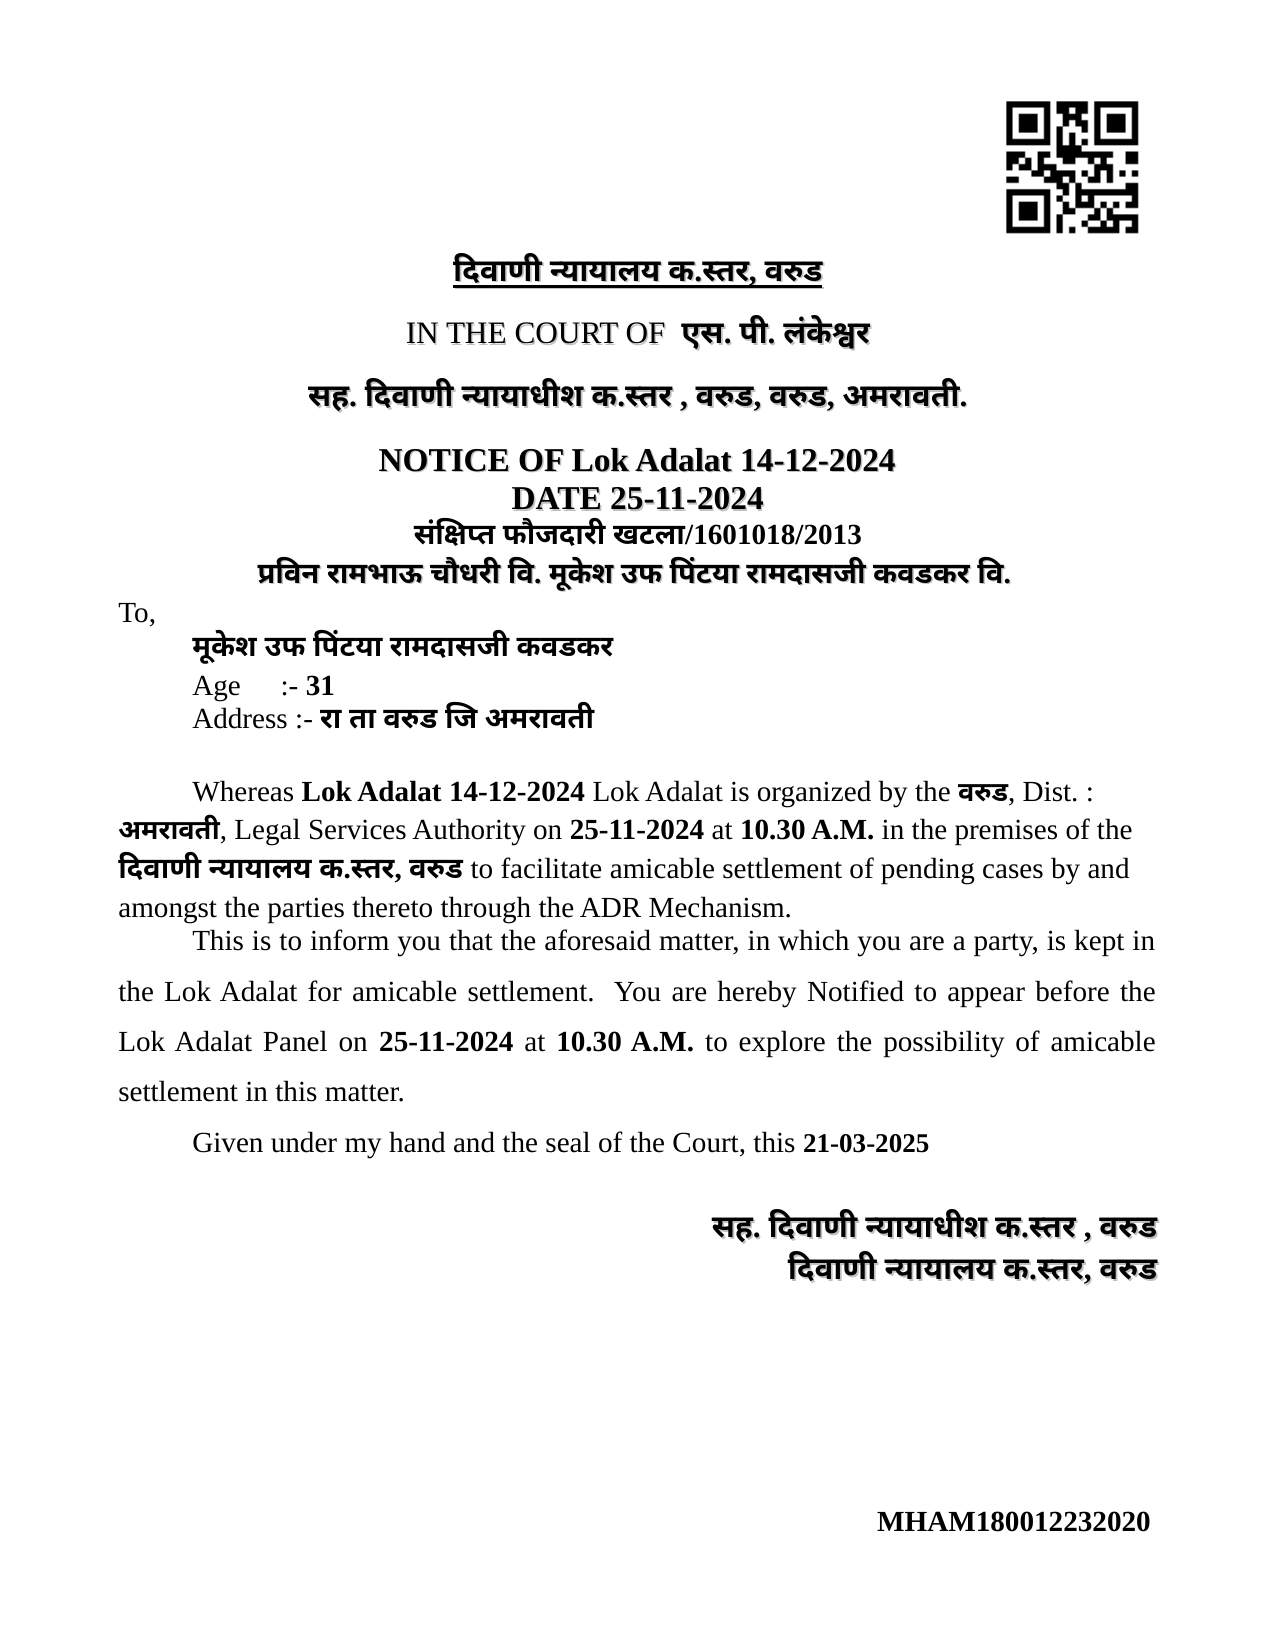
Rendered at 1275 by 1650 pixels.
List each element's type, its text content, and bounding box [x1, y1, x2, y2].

text Address :- रा ता वरुड जि अमरावती [118, 701, 1157, 741]
text Whereas Lok Adalat 14-12-2024 Lok Adalat is organized by the वरुड, Dist. : अमरावती, Legal Services Authority on 25-11-2024 at 10.30 A.M. in the premises of the दिवाणी न्यायालय क.स्तर, वरुड to facilitate amicable settlement of pending cases by and amongst the parties thereto through the ADR Mechanism. [118, 774, 1157, 923]
text NOTICE OF Lok Adalat 14-12-2024 [118, 440, 1157, 478]
text दिवाणी न्यायालय क.स्तर, वरुड [118, 1251, 1157, 1292]
text प्रविन रामभाऊ चौधरी वि. मूकेश उफ पिंटया रामदासजी कवडकर वि. [118, 556, 1157, 595]
table_cell [864, 85, 1156, 252]
text DATE 25-11-2024 [118, 478, 1157, 517]
text सह. दिवाणी न्यायाधीश क.स्तर , वरुड [118, 1209, 1157, 1251]
text Given under my hand and the seal of the Court, this 21-03-2025 [118, 1125, 1157, 1158]
text This is to inform you that the aforesaid matter, in which you are a party, is kept in the Lok Adalat for amicable settlement. You are hereby Notified to appear before the Lok Adalat Panel on 25-11-2024 at 10.30 A.M. to explore the possibility of amicable settlement in this matter. [118, 923, 1157, 1108]
text मूकेश उफ पिंटया रामदासजी कवडकर [118, 629, 1157, 668]
text सह. दिवाणी न्यायाधीश क.स्तर , वरुड, वरुड, अमरावती. [118, 377, 1157, 419]
text Age :- 31 [118, 668, 1157, 701]
picture [994, 89, 1151, 246]
text दिवाणी न्यायालय क.स्तर, वरुड [118, 252, 1157, 294]
text To, [118, 595, 1157, 629]
table_header MHAM180012232020 [864, 1499, 1156, 1543]
text IN THE COURT OF एस. पी. लंकेश्वर [118, 314, 1157, 356]
text संक्षिप्त फौजदारी खटला/1601018/2013 [118, 517, 1157, 556]
